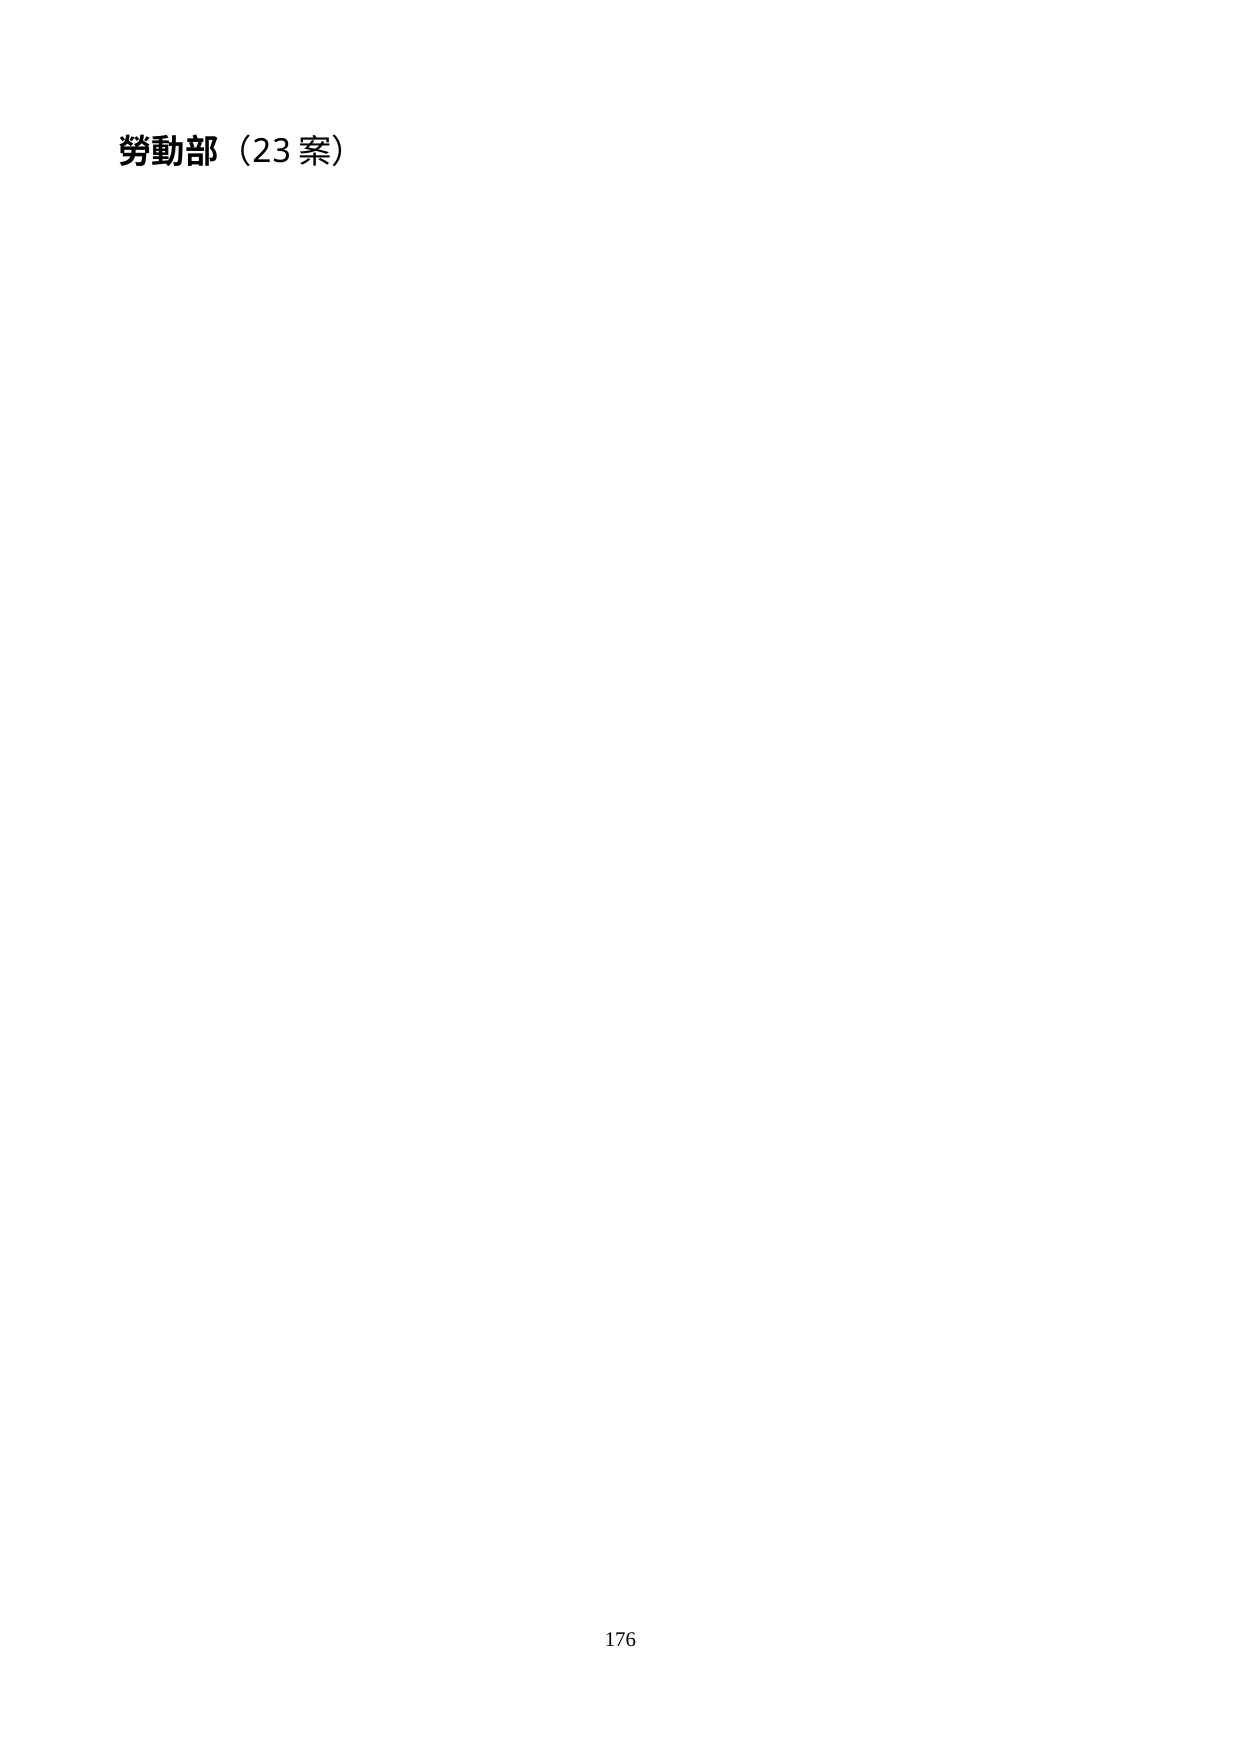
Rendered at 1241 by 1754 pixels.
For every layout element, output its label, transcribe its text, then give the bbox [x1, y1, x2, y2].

text 勞動部（23案） [118, 108, 1122, 170]
